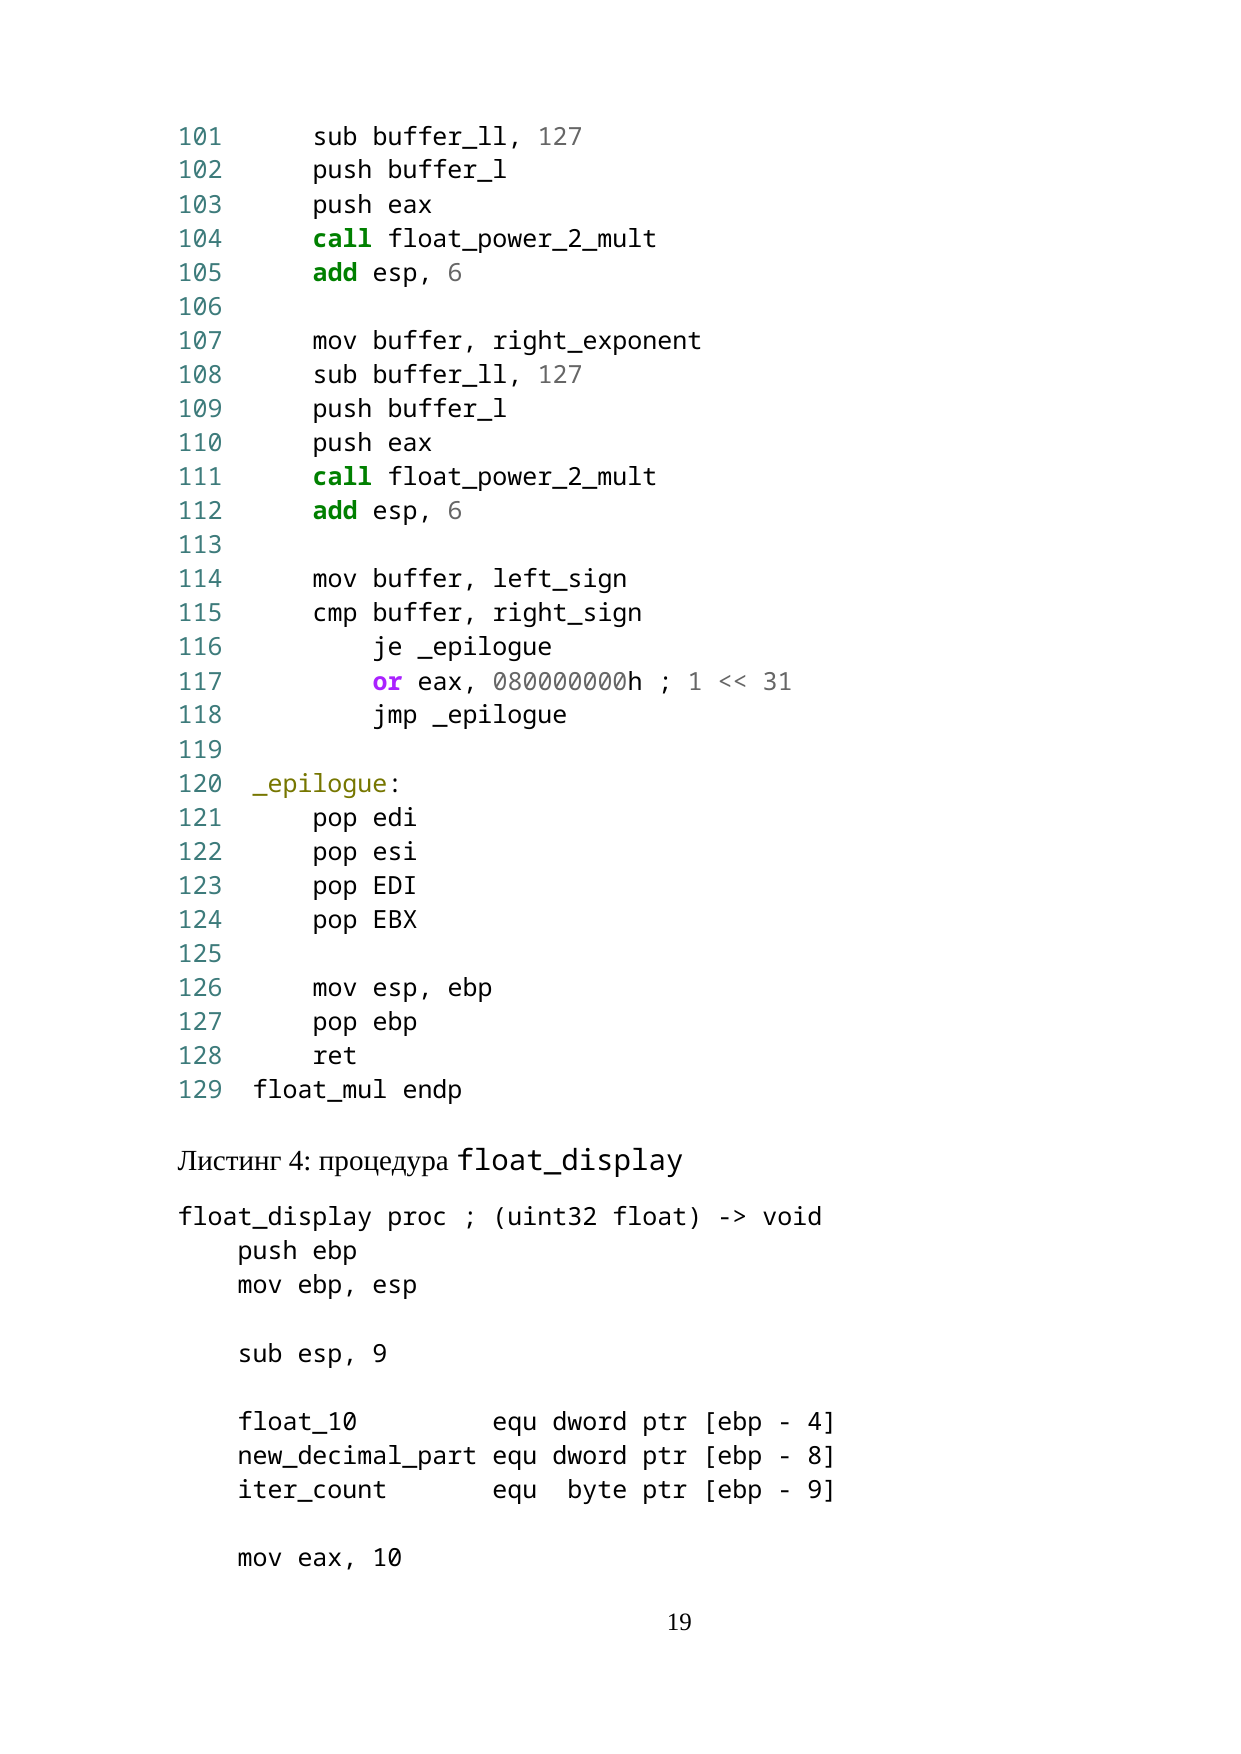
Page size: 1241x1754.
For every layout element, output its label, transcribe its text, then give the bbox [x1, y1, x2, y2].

text Листинг 4: процедура float_display [177, 1139, 1181, 1179]
table_header 101 sub buffer_ll, 127 102 push buffer_l 103 push eax 104 call float_power_2_mult 105 add esp, 6 106 107 mov buffer, right_exponent 108 sub buffer_ll, 127 109 push buffer_l 110 push eax 111 call float_power_2_mult 112 add esp, 6 113 114 mov buffer, left_sign 115 cmp buffer, right_sign 116 je _epilogue 117 or eax, 080000000h ; 1 << 31 118 jmp _epilogue 119 120 _epilogue: 121 pop edi 122 pop esi 123 pop EDI 124 pop EBX 125 126 mov esp, ebp 127 pop ebp 128 ret 129 float_mul endp [177, 118, 1181, 1106]
table_header float_display proc ; (uint32 float) -> void push ebp mov ebp, esp sub esp, 9 float_10 equ dword ptr [ebp - 4] new_decimal_part equ dword ptr [ebp - 8] iter_count equ byte ptr [ebp - 9] mov eax, 10 [177, 1199, 1181, 1574]
